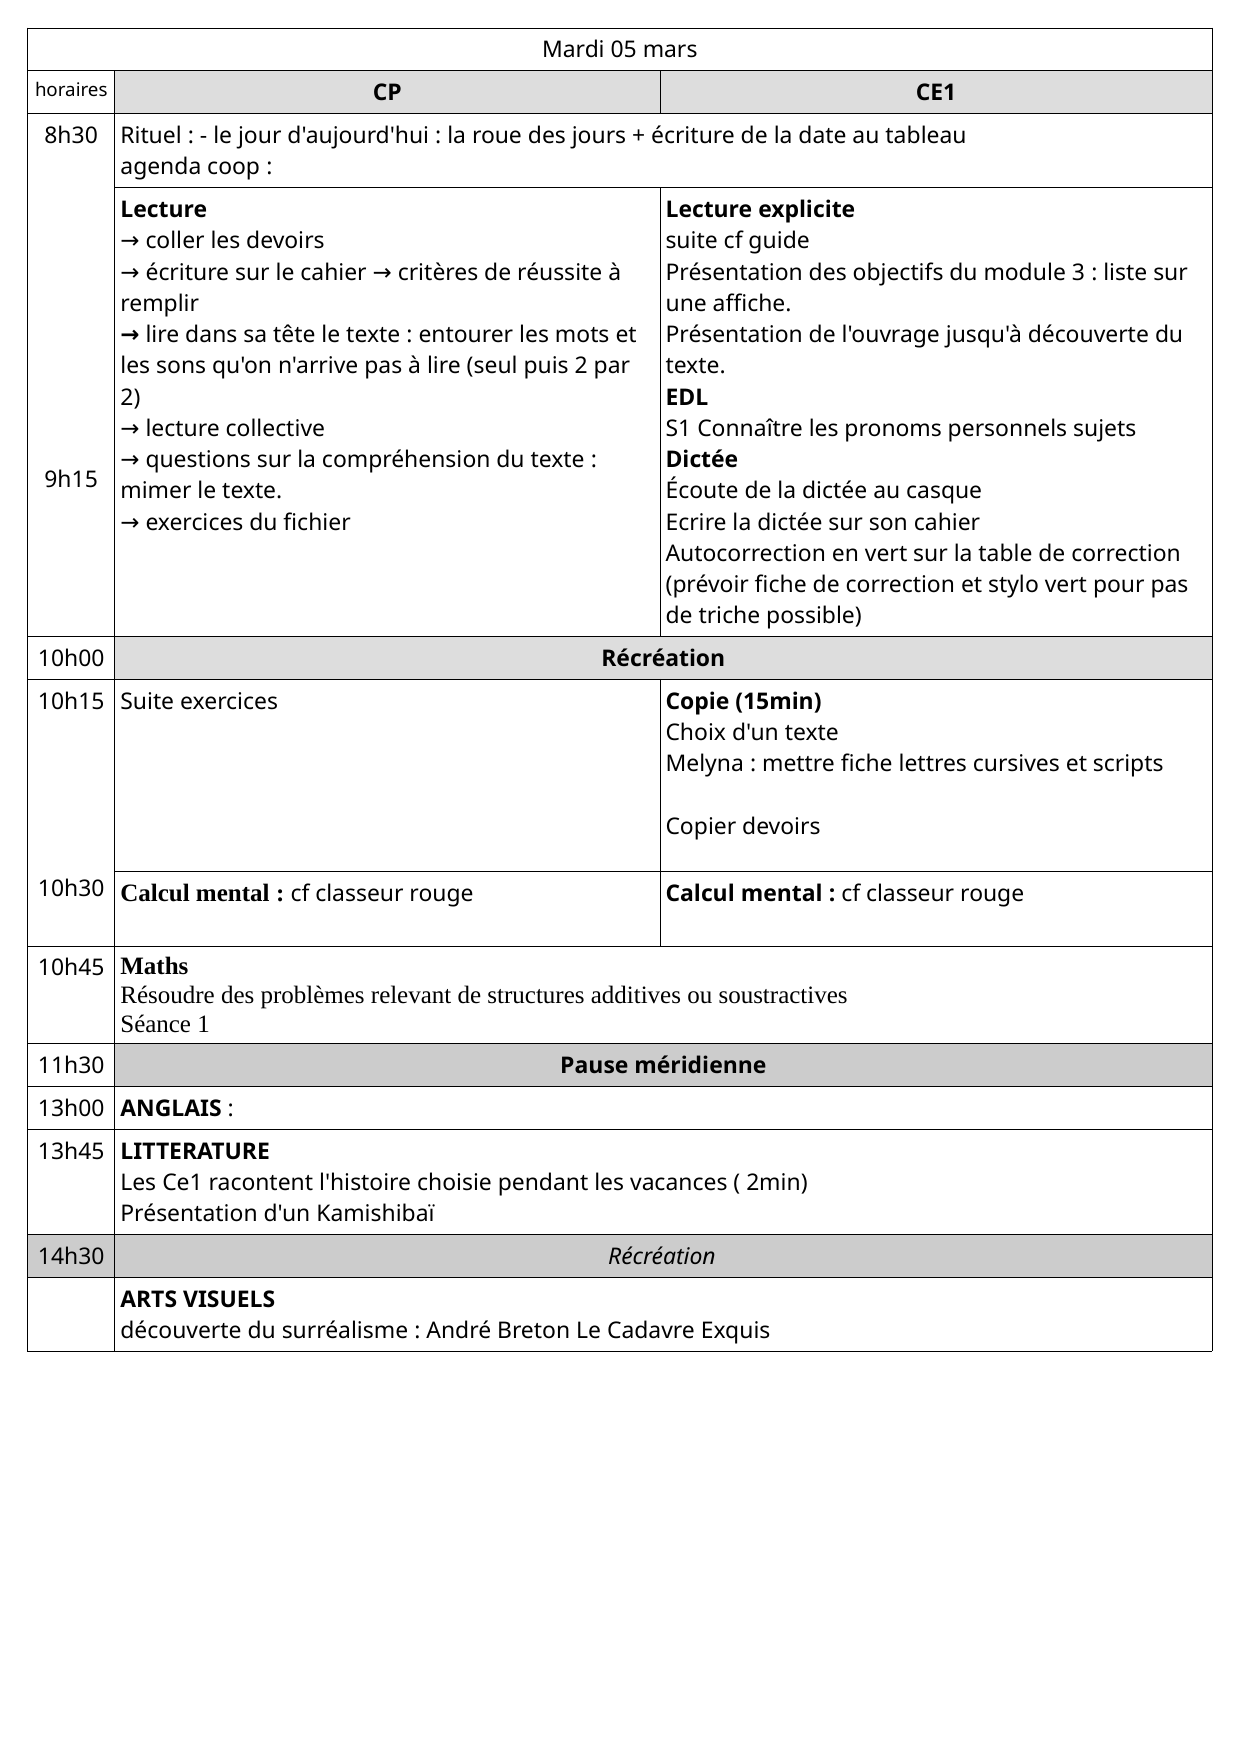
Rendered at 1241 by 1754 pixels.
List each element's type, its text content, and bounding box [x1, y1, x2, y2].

table_cell ARTS VISUELS découverte du surréalisme : André Breton Le Cadavre Exquis [115, 1278, 1212, 1351]
table_cell 14h30 [28, 1235, 114, 1277]
table_cell Rituel : - le jour d'aujourd'hui : la roue des jours + écriture de la date au tableau agenda coop : [115, 114, 1212, 187]
table_cell 10h45 [28, 947, 114, 1043]
table_cell 10h00 [28, 637, 114, 679]
table_cell Récréation [115, 1235, 1212, 1277]
table_cell Calcul mental : cf classeur rouge [661, 872, 1212, 946]
table_cell Suite exercices [115, 680, 660, 871]
table_cell 10h15 10h30 [28, 680, 114, 946]
table_header Mardi 05 mars [28, 29, 1212, 70]
table_cell [28, 1278, 114, 1351]
table_cell LITTERATURE Les Ce1 racontent l'histoire choisie pendant les vacances ( 2min) Présentation d'un Kamishibaï [115, 1130, 1212, 1234]
table_cell 13h45 [28, 1130, 114, 1234]
table_cell Pause méridienne [115, 1044, 1212, 1086]
table_cell Calcul mental : cf classeur rouge [115, 872, 660, 946]
table_cell CP [115, 71, 660, 113]
table_cell 8h30 9h15 [28, 114, 114, 636]
table_cell Lecture → coller les devoirs → écriture sur le cahier → critères de réussite à remplir → lire dans sa tête le texte : entourer les mots et les sons qu'on n'arrive pas à lire (seul puis 2 par 2) → lecture collective → questions sur la compréhension du texte : mimer le texte. → exercices du fichier [115, 188, 660, 636]
table_cell Copie (15min) Choix d'un texte Melyna : mettre fiche lettres cursives et scripts Copier devoirs [661, 680, 1212, 871]
table_cell 11h30 [28, 1044, 114, 1086]
table_cell horaires [28, 71, 114, 113]
table_cell Lecture explicite suite cf guide Présentation des objectifs du module 3 : liste sur une affiche. Présentation de l'ouvrage jusqu'à découverte du texte. EDL S1 Connaître les pronoms personnels sujets Dictée Écoute de la dictée au casque Ecrire la dictée sur son cahier Autocorrection en vert sur la table de correction (prévoir fiche de correction et stylo vert pour pas de triche possible) [661, 188, 1212, 636]
table_cell Maths Résoudre des problèmes relevant de structures additives ou soustractives Séance 1 [115, 947, 1212, 1043]
table_cell CE1 [661, 71, 1212, 113]
table_cell Récréation [115, 637, 1212, 679]
table_cell 13h00 [28, 1087, 114, 1129]
table_cell ANGLAIS : [115, 1087, 1212, 1129]
